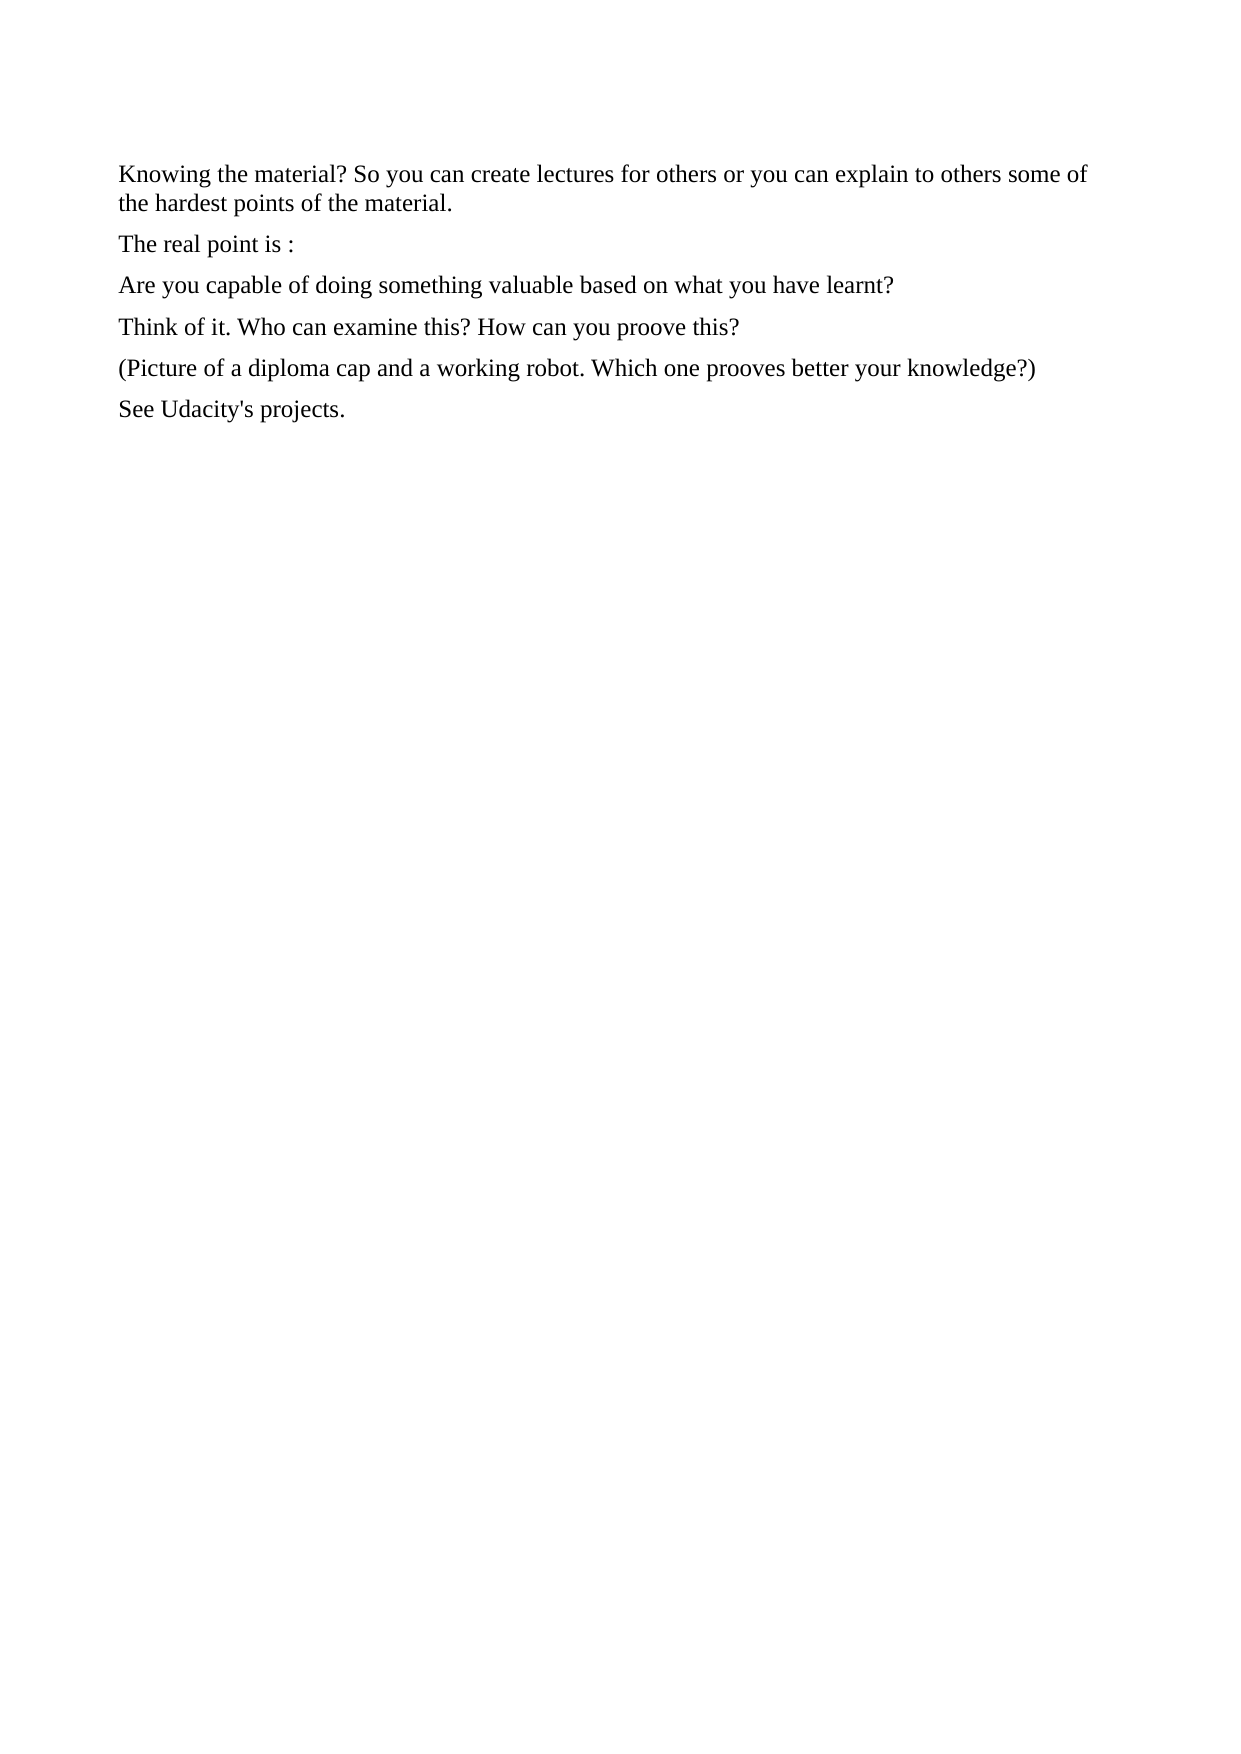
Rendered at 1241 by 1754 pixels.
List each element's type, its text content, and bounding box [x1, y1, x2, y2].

text (Picture of a diploma cap and a working robot. Which one prooves better your knowledge?) [118, 353, 1122, 382]
text See Udacity's projects. [118, 394, 1122, 423]
text Think of it. Who can examine this? How can you proove this? [118, 312, 1122, 341]
text Knowing the material? So you can create lectures for others or you can explain to others some of the hardest points of the material. [118, 159, 1122, 217]
text Are you capable of doing something valuable based on what you have learnt? [118, 271, 1122, 299]
text The real point is : [118, 229, 1122, 258]
